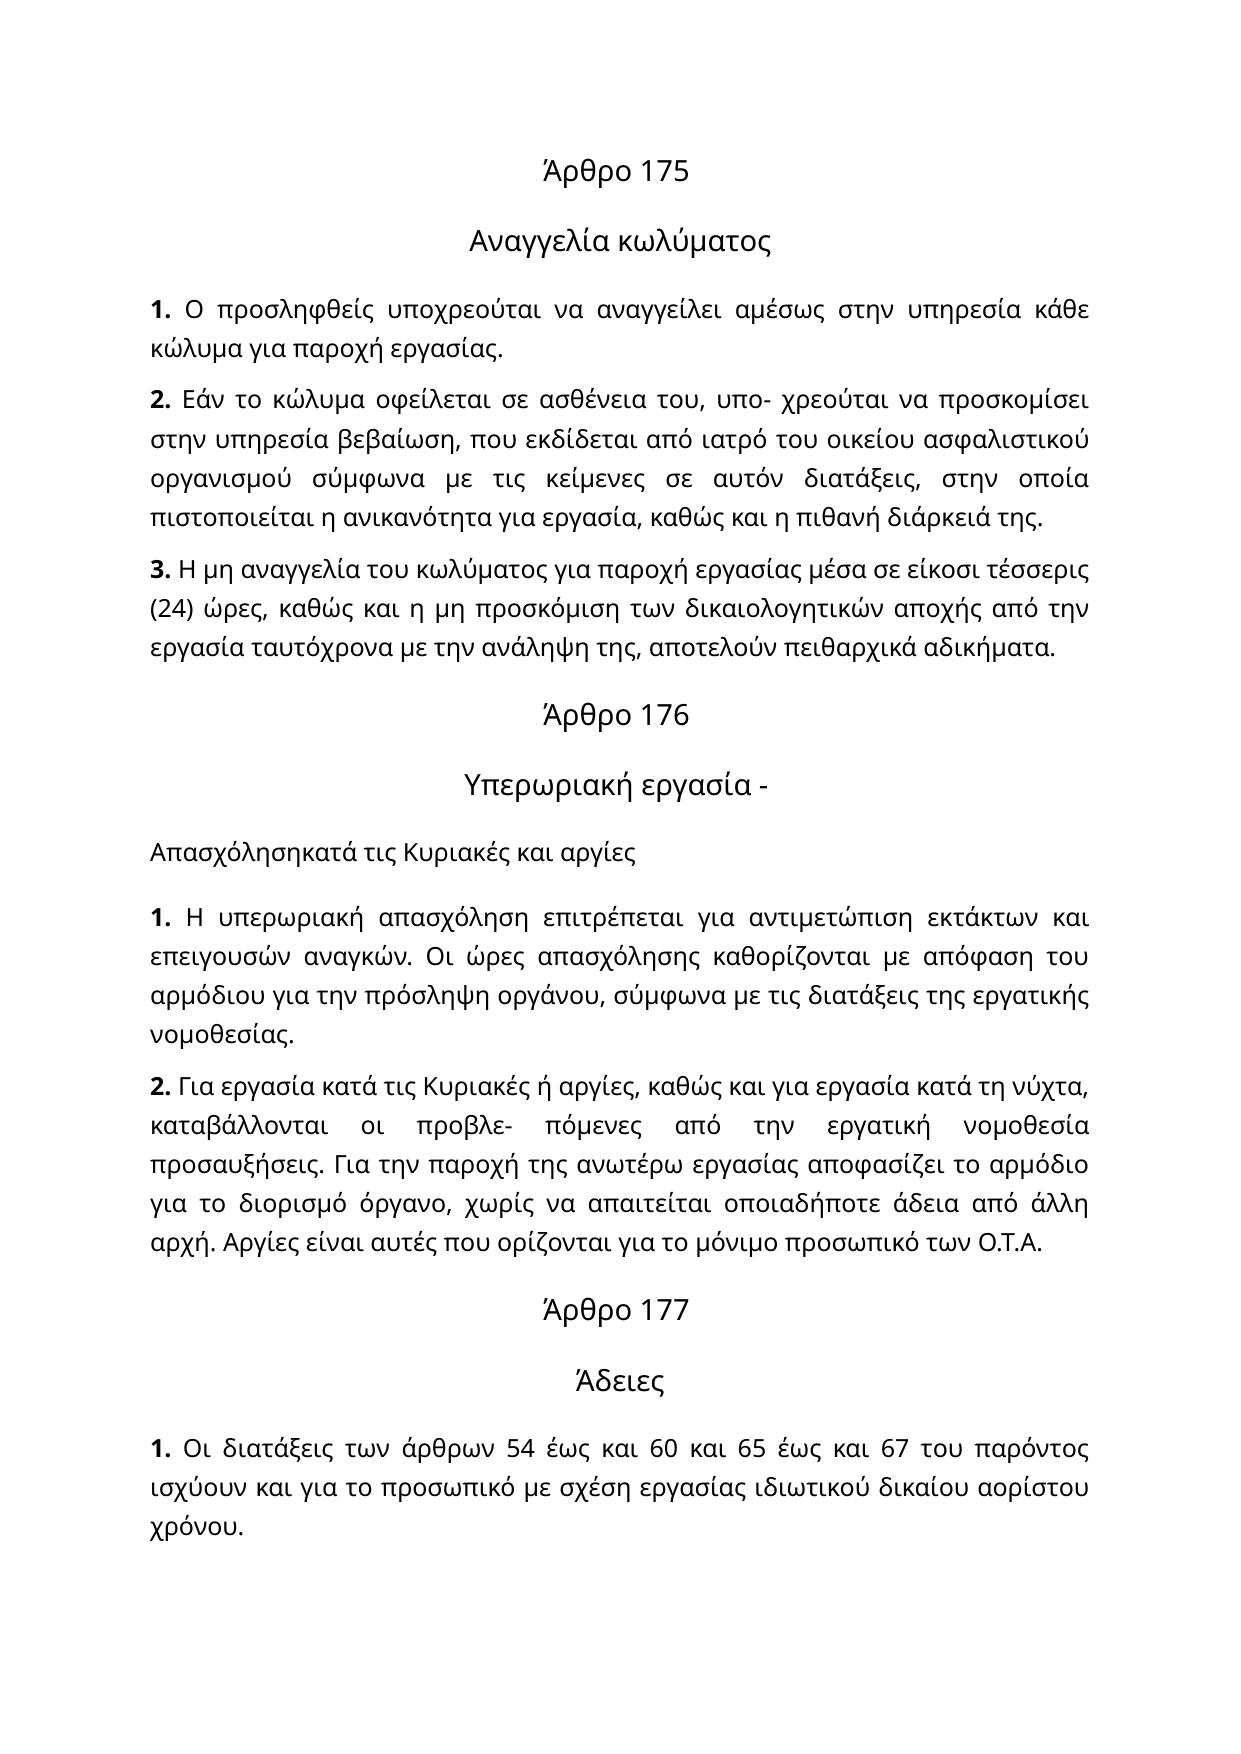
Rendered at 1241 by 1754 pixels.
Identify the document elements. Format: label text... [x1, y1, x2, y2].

subtitle Υπερωριακή εργασία - [150, 764, 1090, 804]
subtitle Αναγγελία κωλύματος [150, 221, 1090, 260]
text 2. Για εργασία κατά τις Κυριακές ή αργίες, καθώς και για εργασία κατά τη νύχτα, καταβάλλονται οι προβλε- πόμενες από την εργατική νομοθεσία προσαυξήσεις. Για την παροχή της ανωτέρω εργασίας αποφασίζει το αρμόδιο για το διορισμό όργανο, χωρίς να απαιτείται οποιαδήποτε άδεια από άλλη αρχή. Αργίες είναι αυτές που ορίζονται για το μόνιμο προσωπικό των Ο.Τ.Α. [150, 1068, 1090, 1259]
text 3. Η μη αναγγελία του κωλύματος για παροχή εργασίας μέσα σε είκοσι τέσσερις (24) ώρες, καθώς και η μη προσκόμιση των δικαιολογητικών αποχής από την εργασία ταυτόχρονα με την ανάληψη της, αποτελούν πειθαρχικά αδικήματα. [150, 551, 1090, 664]
text 2. Εάν το κώλυμα οφείλεται σε ασθένεια του, υπο- χρεούται να προσκομίσει στην υπηρεσία βεβαίωση, που εκδίδεται από ιατρό του οικείου ασφαλιστικού οργανισμού σύμφωνα με τις κείμενες σε αυτόν διατάξεις, στην οποία πιστοποιείται η ανικανότητα για εργασία, καθώς και η πιθανή διάρκειά της. [150, 382, 1090, 534]
subtitle Άρθρο 177 [150, 1289, 1090, 1329]
subtitle Άδειες [150, 1360, 1090, 1399]
text 1. Η υπερωριακή απασχόληση επιτρέπεται για αντιμετώπιση εκτάκτων και επειγουσών αναγκών. Οι ώρες απασχόλησης καθορίζονται με απόφαση του αρμόδιου για την πρόσληψη οργάνου, σύμφωνα με τις διατάξεις της εργατικής νομοθεσίας. [150, 899, 1090, 1051]
text 1. Ο προσληφθείς υποχρεούται να αναγγείλει αμέσως στην υπηρεσία κάθε κώλυμα για παροχή εργασίας. [150, 291, 1090, 364]
text 1. Οι διατάξεις των άρθρων 54 έως και 60 και 65 έως και 67 του παρόντος ισχύουν και για το προσωπικό με σχέση εργασίας ιδιωτικού δικαίου αορίστου χρόνου. [150, 1430, 1090, 1543]
subtitle Άρθρο 176 [150, 694, 1090, 733]
text Απασχόλησηκατά τις Κυριακές και αργίες [150, 835, 1090, 869]
subtitle Άρθρο 175 [150, 150, 1090, 190]
